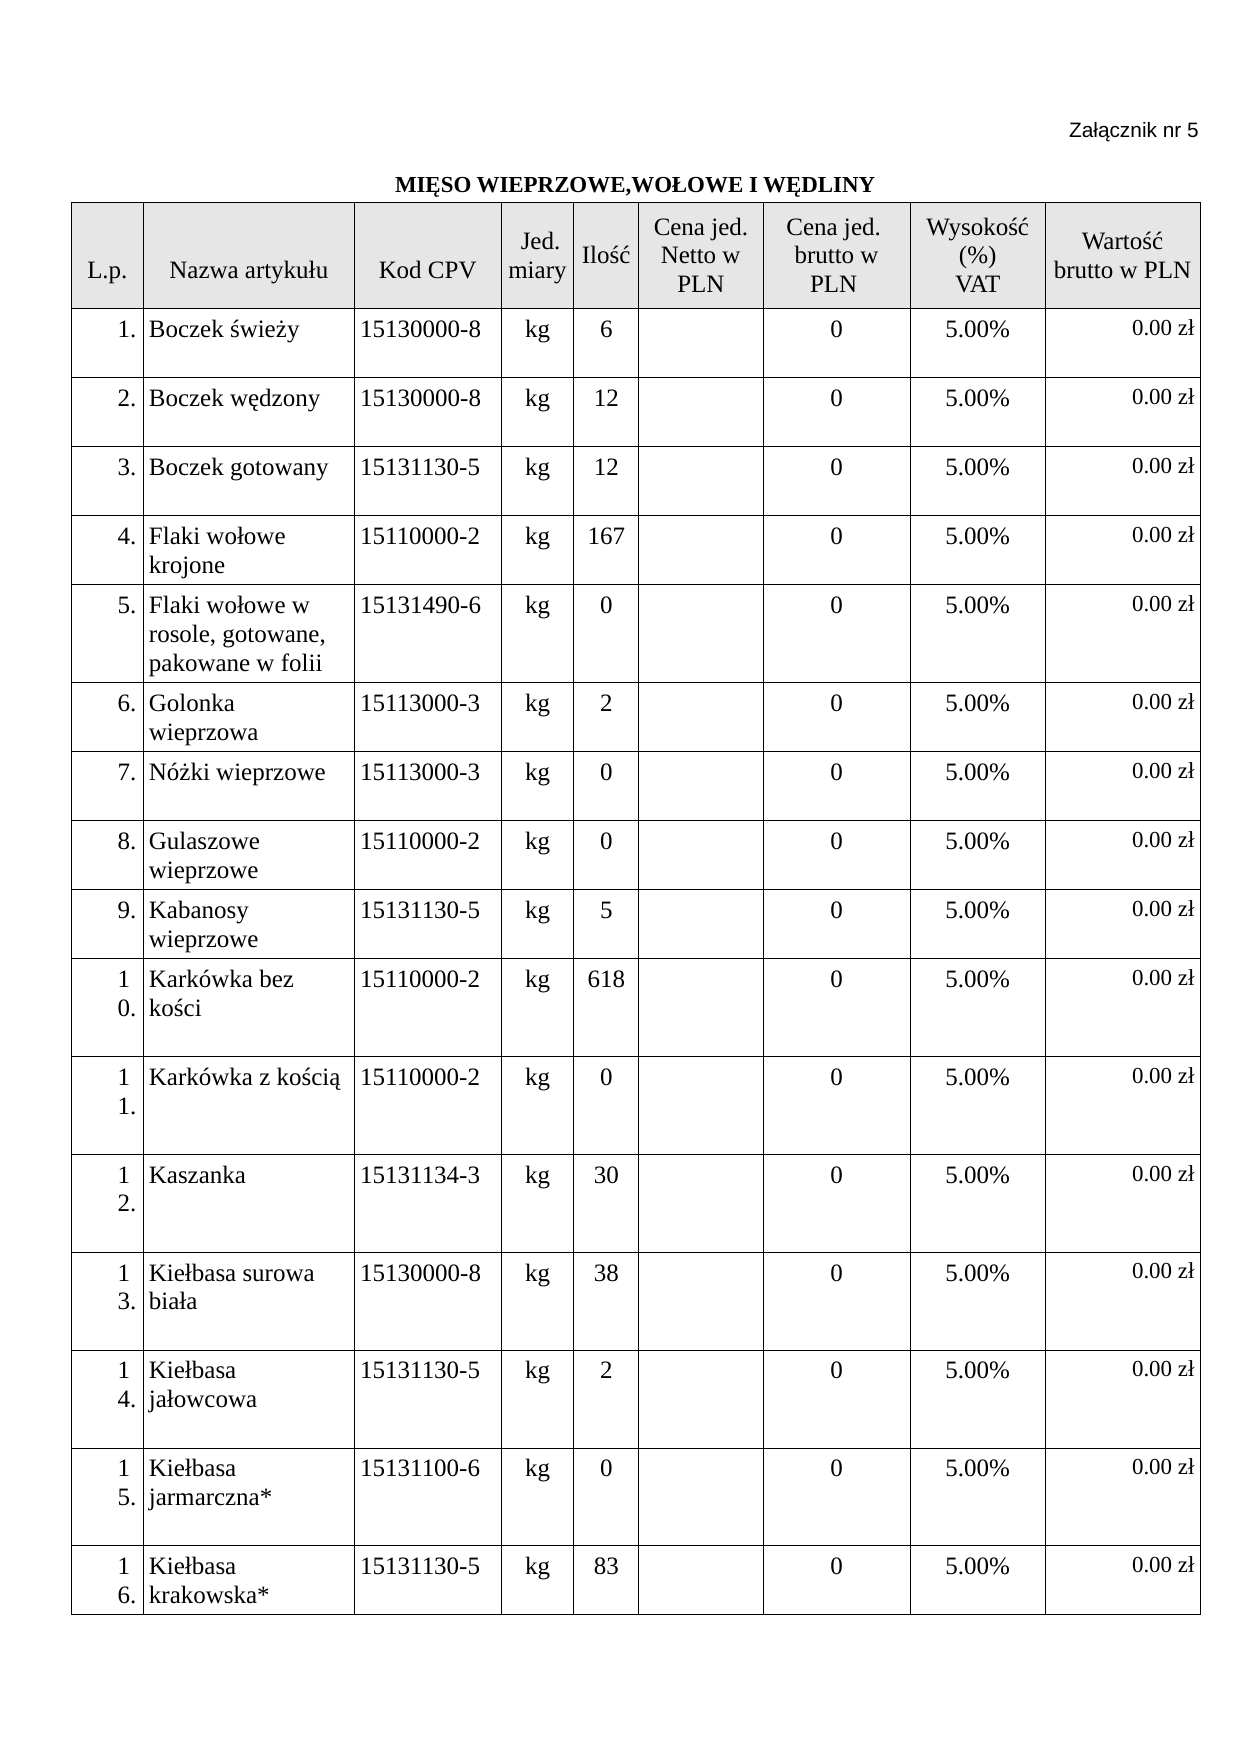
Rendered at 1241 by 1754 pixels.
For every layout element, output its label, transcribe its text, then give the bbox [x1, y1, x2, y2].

table_cell kg [502, 1546, 573, 1614]
table_cell 5,00% [911, 378, 1045, 446]
table_cell 15130000-8 [355, 309, 501, 377]
table_cell 0 [764, 821, 910, 889]
table_cell 0,00 zł [1046, 890, 1200, 958]
table_cell Kiełbasa jarmarczna* [144, 1449, 354, 1545]
table_cell 15110000-2 [355, 516, 501, 584]
table_cell 5,00% [911, 1449, 1045, 1545]
table_header Wysokość (%) VAT [911, 203, 1045, 308]
table_cell [639, 1449, 763, 1545]
table_cell 0,00 zł [1046, 1449, 1200, 1545]
table_cell Flaki wołowe krojone [144, 516, 354, 584]
table_cell 0,00 zł [1046, 752, 1200, 820]
table_cell 0 [574, 1057, 638, 1154]
table_cell 2 [574, 683, 638, 751]
table_header Jed. miary [502, 203, 573, 308]
table_header Nazwa artykułu [144, 203, 354, 308]
table_cell 5,00% [911, 683, 1045, 751]
table_cell 0,00 zł [1046, 447, 1200, 515]
table_cell [72, 1253, 143, 1349]
table_cell 0,00 zł [1046, 516, 1200, 584]
table_cell [72, 959, 143, 1056]
table_cell 167 [574, 516, 638, 584]
table_cell kg [502, 683, 573, 751]
table_cell [72, 516, 143, 584]
table_cell 6 [574, 309, 638, 377]
table_cell 0,00 zł [1046, 683, 1200, 751]
table_cell [72, 585, 143, 682]
table_cell kg [502, 821, 573, 889]
table_cell 5,00% [911, 890, 1045, 958]
table_cell Karkówka bez kości [144, 959, 354, 1056]
table_cell 0 [764, 1351, 910, 1447]
table_cell Karkówka z kością [144, 1057, 354, 1154]
table_cell [72, 1546, 143, 1614]
table_cell 0,00 zł [1046, 585, 1200, 682]
table_cell 0 [764, 1546, 910, 1614]
table_cell [72, 1155, 143, 1252]
table_cell 83 [574, 1546, 638, 1614]
table_cell 0,00 zł [1046, 1155, 1200, 1252]
table_cell 30 [574, 1155, 638, 1252]
text MIĘSO WIEPRZOWE,WOŁOWE I WĘDLINY [71, 172, 1198, 198]
table_cell [72, 1057, 143, 1154]
table_cell 15131100-6 [355, 1449, 501, 1545]
table_cell 15131130-5 [355, 447, 501, 515]
table_cell 5,00% [911, 959, 1045, 1056]
table_cell 15110000-2 [355, 821, 501, 889]
table_header Cena jed. Netto w PLN [639, 203, 763, 308]
table_cell [639, 1351, 763, 1447]
table_cell [639, 1253, 763, 1349]
table_cell kg [502, 959, 573, 1056]
table_header Wartość brutto w PLN [1046, 203, 1200, 308]
table_cell [639, 821, 763, 889]
table_header Ilość [574, 203, 638, 308]
table_cell [639, 1155, 763, 1252]
table_cell 0,00 zł [1046, 1546, 1200, 1614]
table_cell 12 [574, 378, 638, 446]
table_header Cena jed. brutto w PLN [764, 203, 910, 308]
table_cell kg [502, 378, 573, 446]
table_cell 0 [574, 752, 638, 820]
table_cell 0,00 zł [1046, 378, 1200, 446]
table_cell 0 [764, 585, 910, 682]
table_cell 0 [764, 1449, 910, 1545]
table_cell 0 [764, 683, 910, 751]
table_cell 5,00% [911, 1057, 1045, 1154]
table_cell 5,00% [911, 309, 1045, 377]
table_cell 0 [764, 752, 910, 820]
table_cell [639, 378, 763, 446]
table_cell 0,00 zł [1046, 959, 1200, 1056]
table_cell 5,00% [911, 1155, 1045, 1252]
table_cell 0 [574, 1449, 638, 1545]
table_cell [639, 752, 763, 820]
table_cell [639, 1546, 763, 1614]
table_cell 5 [574, 890, 638, 958]
table_cell [72, 752, 143, 820]
table_cell kg [502, 1155, 573, 1252]
table_cell kg [502, 1449, 573, 1545]
table_cell 15131130-5 [355, 1351, 501, 1447]
table_cell [639, 585, 763, 682]
table_cell Kaszanka [144, 1155, 354, 1252]
table_cell kg [502, 516, 573, 584]
table_cell kg [502, 309, 573, 377]
table_cell kg [502, 890, 573, 958]
table_cell [639, 1057, 763, 1154]
table_cell 15131130-5 [355, 890, 501, 958]
table_cell 5,00% [911, 821, 1045, 889]
table_cell 5,00% [911, 516, 1045, 584]
table_cell Kiełbasa krakowska* [144, 1546, 354, 1614]
table_cell 0 [764, 1057, 910, 1154]
table_cell Gulaszowe wieprzowe [144, 821, 354, 889]
table_cell 0 [574, 585, 638, 682]
table_cell 15110000-2 [355, 959, 501, 1056]
table_cell 15131130-5 [355, 1546, 501, 1614]
table_cell 15130000-8 [355, 1253, 501, 1349]
table_cell [639, 890, 763, 958]
table_cell 5,00% [911, 1351, 1045, 1447]
table_cell [639, 516, 763, 584]
table_cell kg [502, 447, 573, 515]
table_cell [72, 683, 143, 751]
table_cell 15130000-8 [355, 378, 501, 446]
table_cell kg [502, 1351, 573, 1447]
table_cell 38 [574, 1253, 638, 1349]
table_cell Kiełbasa surowa biała [144, 1253, 354, 1349]
table_cell Boczek gotowany [144, 447, 354, 515]
table_cell 2 [574, 1351, 638, 1447]
table_cell 15110000-2 [355, 1057, 501, 1154]
table_cell [72, 378, 143, 446]
table_cell [72, 309, 143, 377]
table_cell Flaki wołowe w rosole, gotowane, pakowane w folii [144, 585, 354, 682]
table_cell 15131490-6 [355, 585, 501, 682]
table_cell [72, 890, 143, 958]
table_cell 0,00 zł [1046, 821, 1200, 889]
table_cell 15113000-3 [355, 683, 501, 751]
table_cell 0,00 zł [1046, 309, 1200, 377]
table_cell kg [502, 585, 573, 682]
table_cell Boczek świeży [144, 309, 354, 377]
table_cell kg [502, 752, 573, 820]
table_cell 15113000-3 [355, 752, 501, 820]
table_cell [72, 821, 143, 889]
table_cell 0 [764, 516, 910, 584]
table_cell 0 [764, 890, 910, 958]
table_cell 618 [574, 959, 638, 1056]
table_cell 5,00% [911, 1253, 1045, 1349]
table_cell 0 [764, 447, 910, 515]
table_cell 0 [764, 959, 910, 1056]
table_cell 0 [574, 821, 638, 889]
table_cell 0 [764, 309, 910, 377]
table_header Kod CPV [355, 203, 501, 308]
table_cell [639, 683, 763, 751]
table_cell 0,00 zł [1046, 1351, 1200, 1447]
table_cell 5,00% [911, 585, 1045, 682]
table_cell Kiełbasa jałowcowa [144, 1351, 354, 1447]
table_cell [639, 309, 763, 377]
table_cell 0 [764, 1253, 910, 1349]
table_cell [639, 447, 763, 515]
table_cell Boczek wędzony [144, 378, 354, 446]
table_header L.p. [72, 203, 143, 308]
table_cell 0,00 zł [1046, 1253, 1200, 1349]
table_cell kg [502, 1253, 573, 1349]
table_cell [72, 1449, 143, 1545]
table_cell 0 [764, 1155, 910, 1252]
table_cell 5,00% [911, 752, 1045, 820]
table_cell Nóżki wieprzowe [144, 752, 354, 820]
table_cell 5,00% [911, 1546, 1045, 1614]
table_cell 15131134-3 [355, 1155, 501, 1252]
table_cell [639, 959, 763, 1056]
table_cell [72, 447, 143, 515]
table_cell [72, 1351, 143, 1447]
table_cell 5,00% [911, 447, 1045, 515]
table_cell 0 [764, 378, 910, 446]
table_cell 12 [574, 447, 638, 515]
table_cell 0,00 zł [1046, 1057, 1200, 1154]
table_cell kg [502, 1057, 573, 1154]
table_cell Golonka wieprzowa [144, 683, 354, 751]
table_cell Kabanosy wieprzowe [144, 890, 354, 958]
